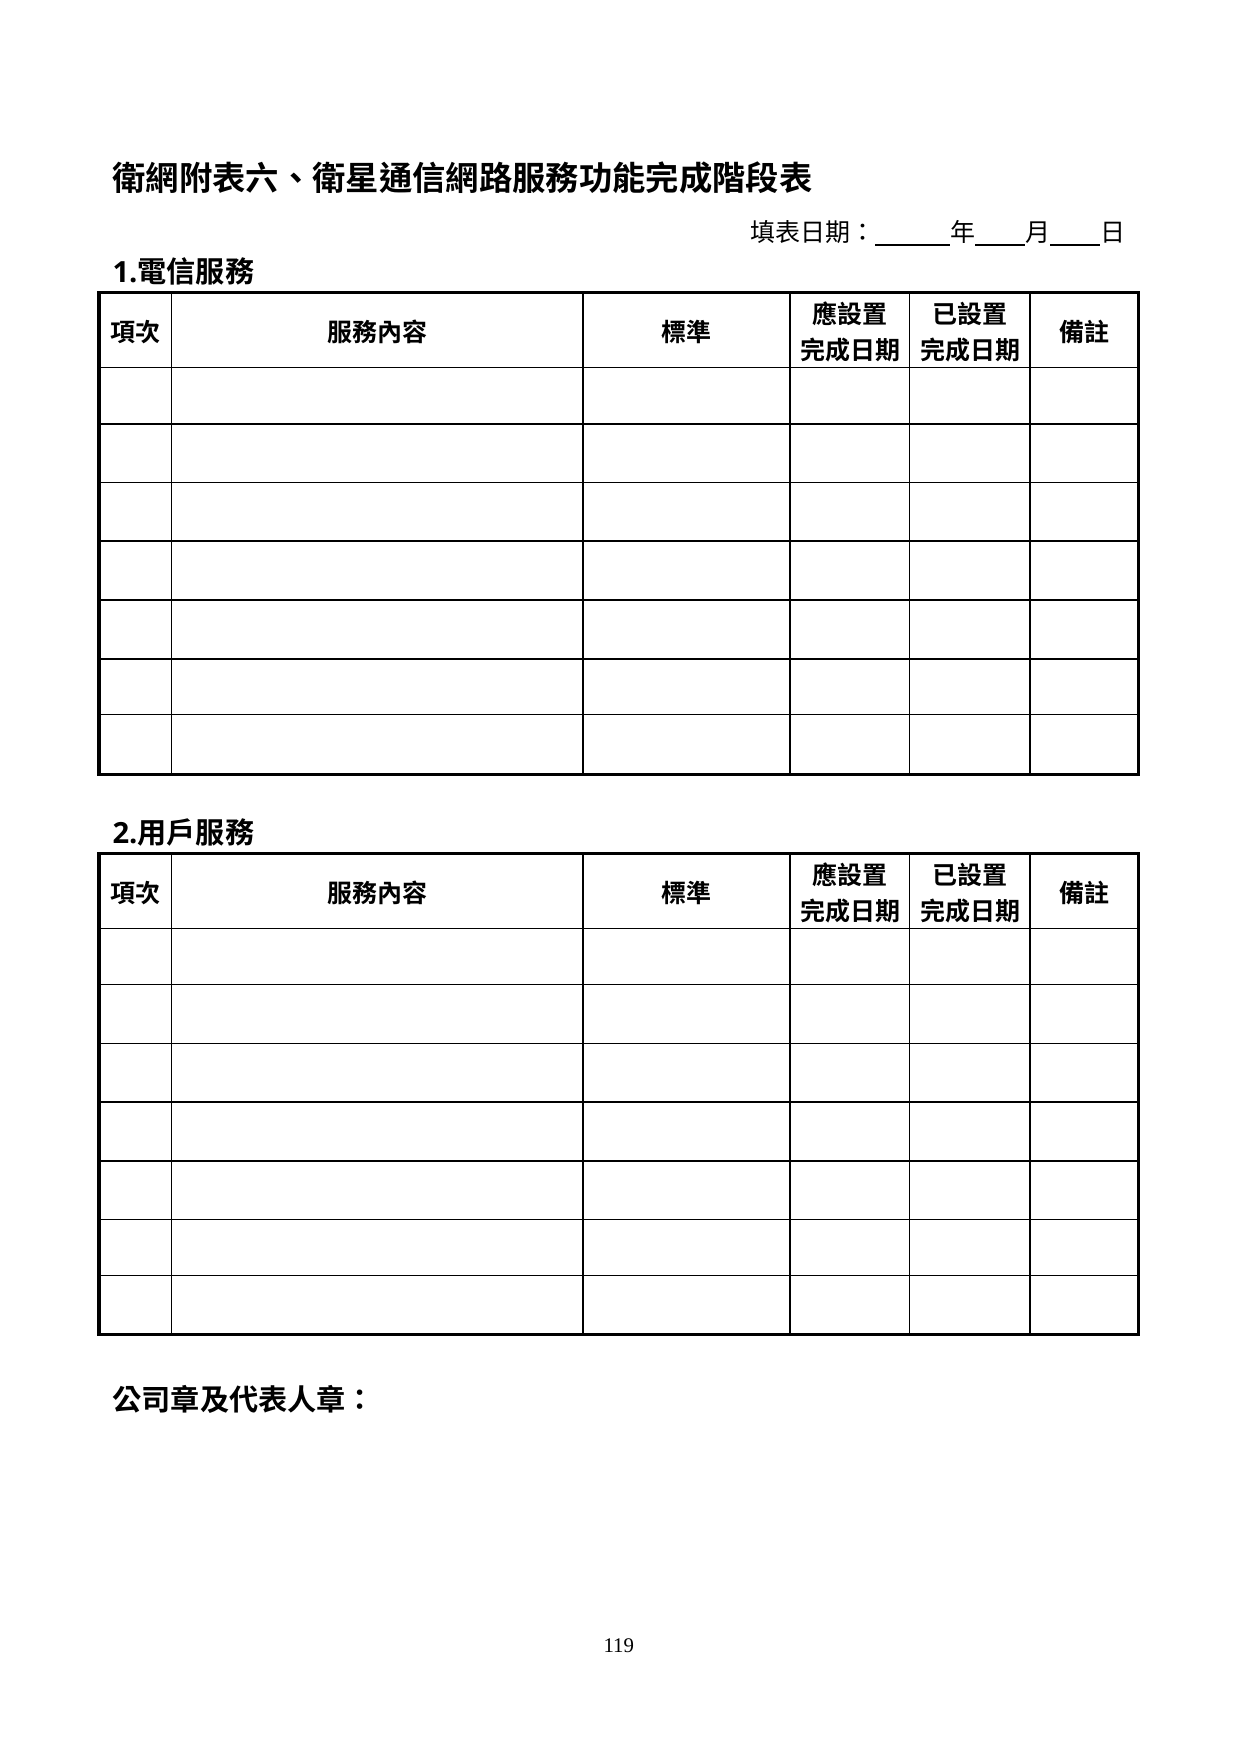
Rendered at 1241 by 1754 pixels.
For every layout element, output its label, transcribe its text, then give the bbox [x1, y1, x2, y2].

table_cell [101, 483, 171, 540]
table_cell [791, 483, 909, 540]
table_cell [791, 1276, 909, 1333]
table_cell [101, 660, 171, 714]
table_header 應設置 完成日期 [791, 855, 909, 928]
table_header 服務內容 [172, 294, 582, 367]
table_cell [910, 929, 1029, 984]
table_cell [791, 368, 909, 423]
table_cell [791, 1162, 909, 1219]
table_cell [910, 368, 1029, 423]
table_cell [584, 425, 789, 482]
table_cell [584, 1103, 789, 1160]
table_cell [101, 1276, 171, 1333]
table_header 備註 [1031, 855, 1137, 928]
table_cell [584, 542, 789, 599]
table_cell [791, 715, 909, 772]
table_cell [584, 715, 789, 772]
table_cell [584, 1044, 789, 1101]
table_cell [584, 368, 789, 423]
table_cell [910, 715, 1029, 772]
table_cell [910, 660, 1029, 714]
table_header 項次 [101, 855, 171, 928]
table_header 標準 [584, 294, 789, 367]
table_cell [910, 1220, 1029, 1274]
text 填表日期： 年 月 日 [112, 213, 1125, 249]
table_cell [1031, 425, 1137, 482]
table_cell [1031, 715, 1137, 772]
table_header 應設置 完成日期 [791, 294, 909, 367]
table_cell [1031, 660, 1137, 714]
text 公司章及代表人章： [112, 1376, 1125, 1418]
table_cell [172, 483, 582, 540]
table_cell [172, 660, 582, 714]
table_cell [791, 1103, 909, 1160]
table_cell [172, 1276, 582, 1333]
table_cell [172, 1162, 582, 1219]
table_cell [910, 425, 1029, 482]
table_cell [584, 1220, 789, 1274]
table_cell [910, 601, 1029, 658]
table_cell [101, 715, 171, 772]
table_cell [101, 929, 171, 984]
table_cell [791, 985, 909, 1042]
table_cell [101, 985, 171, 1042]
table_cell [1031, 368, 1137, 423]
table_cell [584, 985, 789, 1042]
table_cell [910, 1103, 1029, 1160]
table_cell [584, 1162, 789, 1219]
table_cell [172, 601, 582, 658]
table_cell [791, 929, 909, 984]
table_cell [584, 929, 789, 984]
table_cell [101, 542, 171, 599]
table_cell [172, 715, 582, 772]
table_header 備註 [1031, 294, 1137, 367]
table_cell [101, 368, 171, 423]
table_cell [1031, 1276, 1137, 1333]
table_cell [1031, 1162, 1137, 1219]
table_cell [584, 1276, 789, 1333]
table_cell [791, 542, 909, 599]
table_cell [101, 1162, 171, 1219]
text 1.電信服務 [112, 249, 1125, 291]
table_cell [791, 425, 909, 482]
table_cell [172, 1220, 582, 1274]
table_cell [1031, 985, 1137, 1042]
table_cell [910, 1162, 1029, 1219]
table_header 已設置 完成日期 [910, 855, 1029, 928]
text 2.用戶服務 [112, 810, 1125, 852]
table_cell [101, 1220, 171, 1274]
table_cell [172, 425, 582, 482]
table_cell [172, 368, 582, 423]
table_cell [101, 601, 171, 658]
table_cell [172, 929, 582, 984]
table_cell [791, 601, 909, 658]
table_cell [791, 1220, 909, 1274]
table_cell [1031, 483, 1137, 540]
table_cell [1031, 1044, 1137, 1101]
table_cell [101, 425, 171, 482]
table_cell [791, 1044, 909, 1101]
table_cell [172, 985, 582, 1042]
table_header 標準 [584, 855, 789, 928]
subtitle 衛網附表六、衛星通信網路服務功能完成階段表 [112, 152, 1125, 200]
table_header 已設置 完成日期 [910, 294, 1029, 367]
table_cell [791, 660, 909, 714]
table_cell [1031, 1103, 1137, 1160]
table_cell [910, 483, 1029, 540]
table_cell [172, 1044, 582, 1101]
table_cell [1031, 542, 1137, 599]
table_header 項次 [101, 294, 171, 367]
table_cell [1031, 1220, 1137, 1274]
table_cell [584, 660, 789, 714]
table_header 服務內容 [172, 855, 582, 928]
table_cell [584, 601, 789, 658]
table_cell [910, 1044, 1029, 1101]
table_cell [172, 1103, 582, 1160]
table_cell [1031, 601, 1137, 658]
table_cell [910, 985, 1029, 1042]
table_cell [101, 1044, 171, 1101]
table_cell [910, 542, 1029, 599]
table_cell [910, 1276, 1029, 1333]
table_cell [172, 542, 582, 599]
table_cell [101, 1103, 171, 1160]
table_cell [584, 483, 789, 540]
table_cell [1031, 929, 1137, 984]
